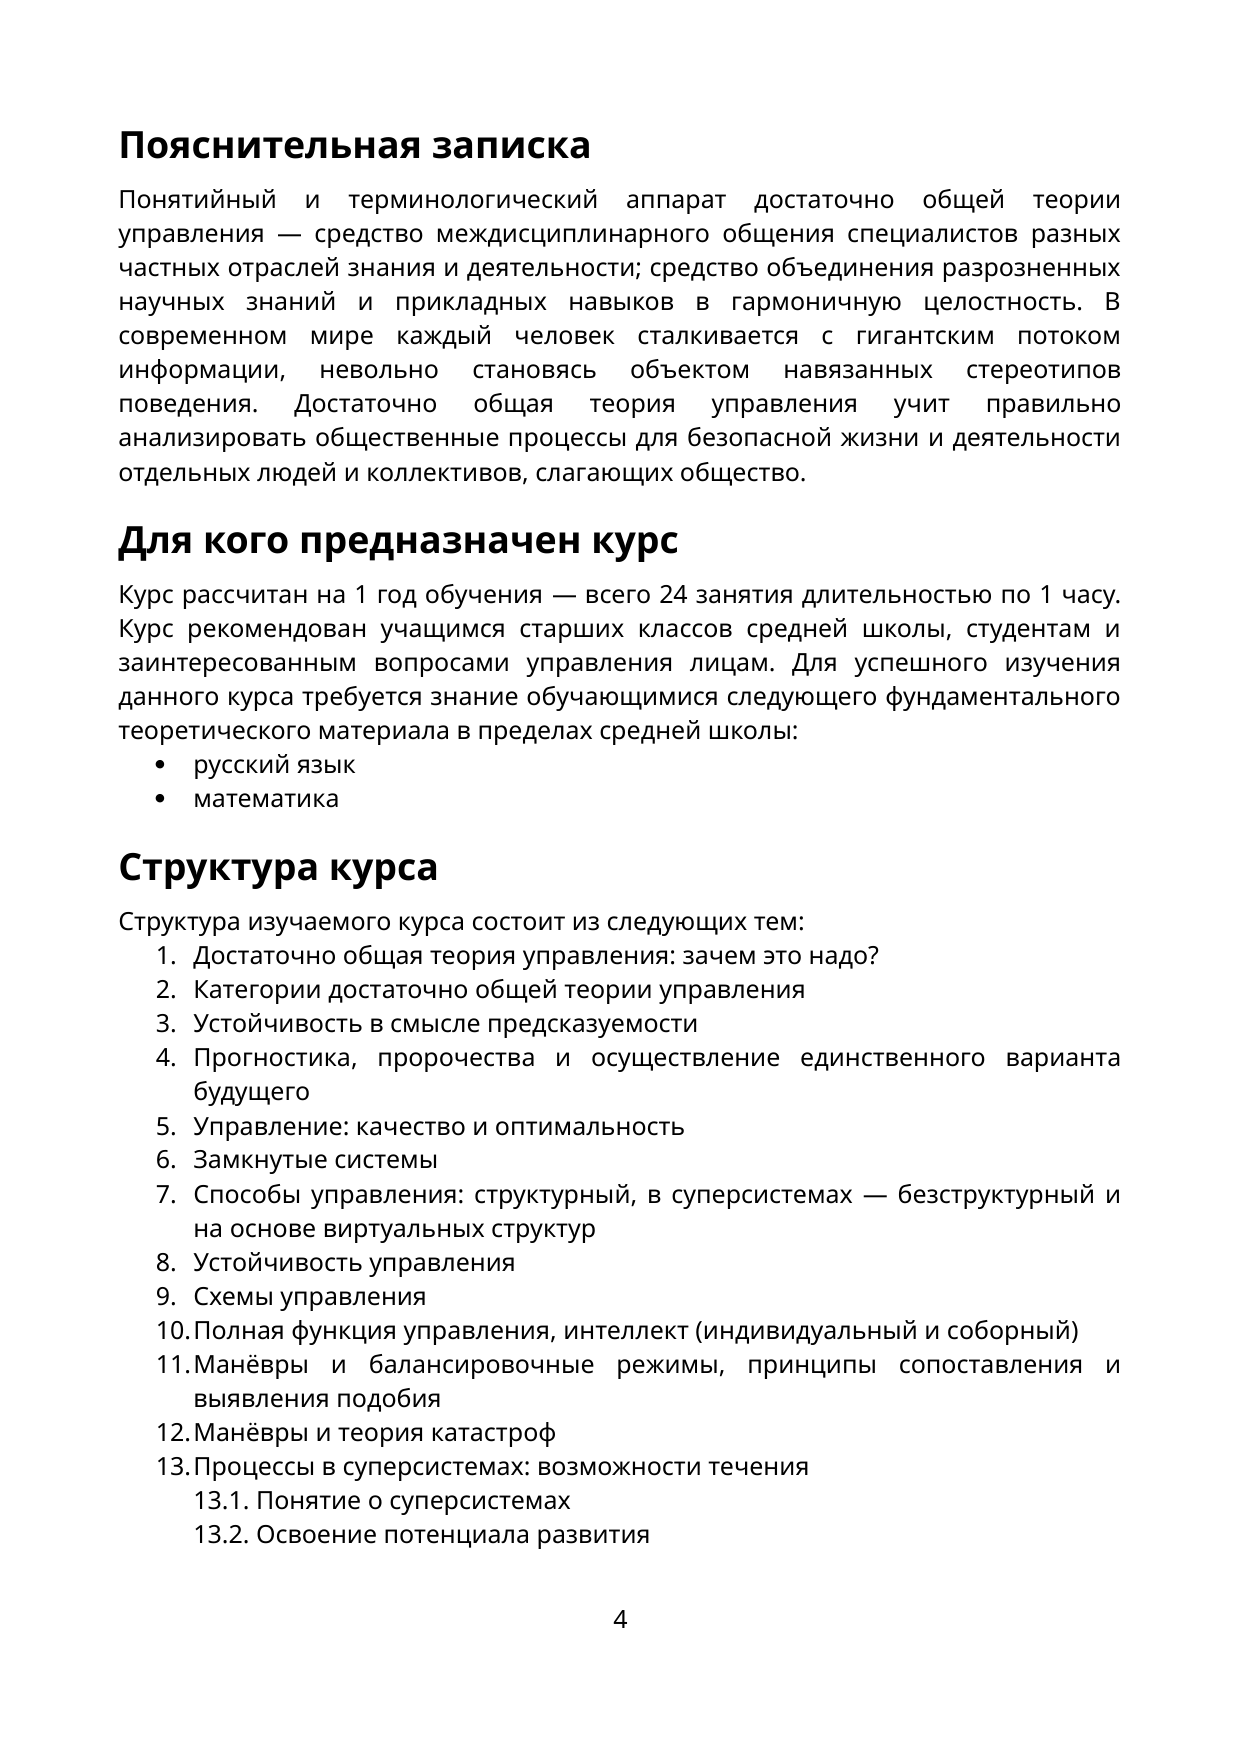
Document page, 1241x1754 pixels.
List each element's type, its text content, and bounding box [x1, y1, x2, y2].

subtitle Структура курса [118, 840, 1122, 891]
list Манёвры и теория катастроф [156, 1415, 1122, 1449]
list 13.1. Понятие о суперсистемах [156, 1483, 1122, 1517]
list 13.2. Освоение потенциала развития [156, 1517, 1122, 1551]
list Категории достаточно общей теории управления [156, 972, 1122, 1006]
list Прогностика, пророчества и осуществление единственного варианта будущего [156, 1040, 1122, 1108]
list Схемы управления [156, 1278, 1122, 1312]
list Манёвры и балансировочные режимы, принципы сопоставления и выявления подобия [156, 1347, 1122, 1415]
subtitle Пояснительная записка [118, 118, 1122, 169]
list Полная функция управления, интеллект (индивидуальный и соборный) [156, 1312, 1122, 1347]
list Способы управления: структурный, в суперсистемах — безструктурный и на основе виртуальных структур [156, 1176, 1122, 1244]
subtitle Для кого предназначен курс [118, 513, 1122, 564]
list Процессы в суперсистемах: возможности течения [156, 1449, 1122, 1483]
text Понятийный и терминологический аппарат достаточно общей теории управления — средство междисциплинарного общения специалистов разных частных отраслей знания и деятельности; средство объединения разрозненных научных знаний и прикладных навыков в гармоничную целостность. В современном мире каждый человек сталкивается с гигантским потоком информации, невольно становясь объектом навязанных стереотипов поведения. Достаточно общая теория управления учит правильно анализировать общественные процессы для безопасной жизни и деятельности отдельных людей и коллективов, слагающих общество. [118, 182, 1122, 488]
list Замкнутые системы [156, 1142, 1122, 1176]
list Достаточно общая теория управления: зачем это надо? [156, 938, 1122, 972]
text Курс рассчитан на 1 год обучения — всего 24 занятия длительностью по 1 часу. Курс рекомендован учащимся старших классов средней школы, студентам и заинтересованным вопросами управления лицам. Для успешного изучения данного курса требуется знание обучающимися следующего фундаментального теоретического материала в пределах средней школы: [118, 577, 1122, 747]
list Управление: качество и оптимальность [156, 1108, 1122, 1142]
list Устойчивость в смысле предсказуемости [156, 1006, 1122, 1040]
list русский язык [156, 747, 1122, 781]
list математика [156, 781, 1122, 815]
text Структура изучаемого курса состоит из следующих тем: [118, 904, 1122, 938]
list Устойчивость управления [156, 1244, 1122, 1278]
